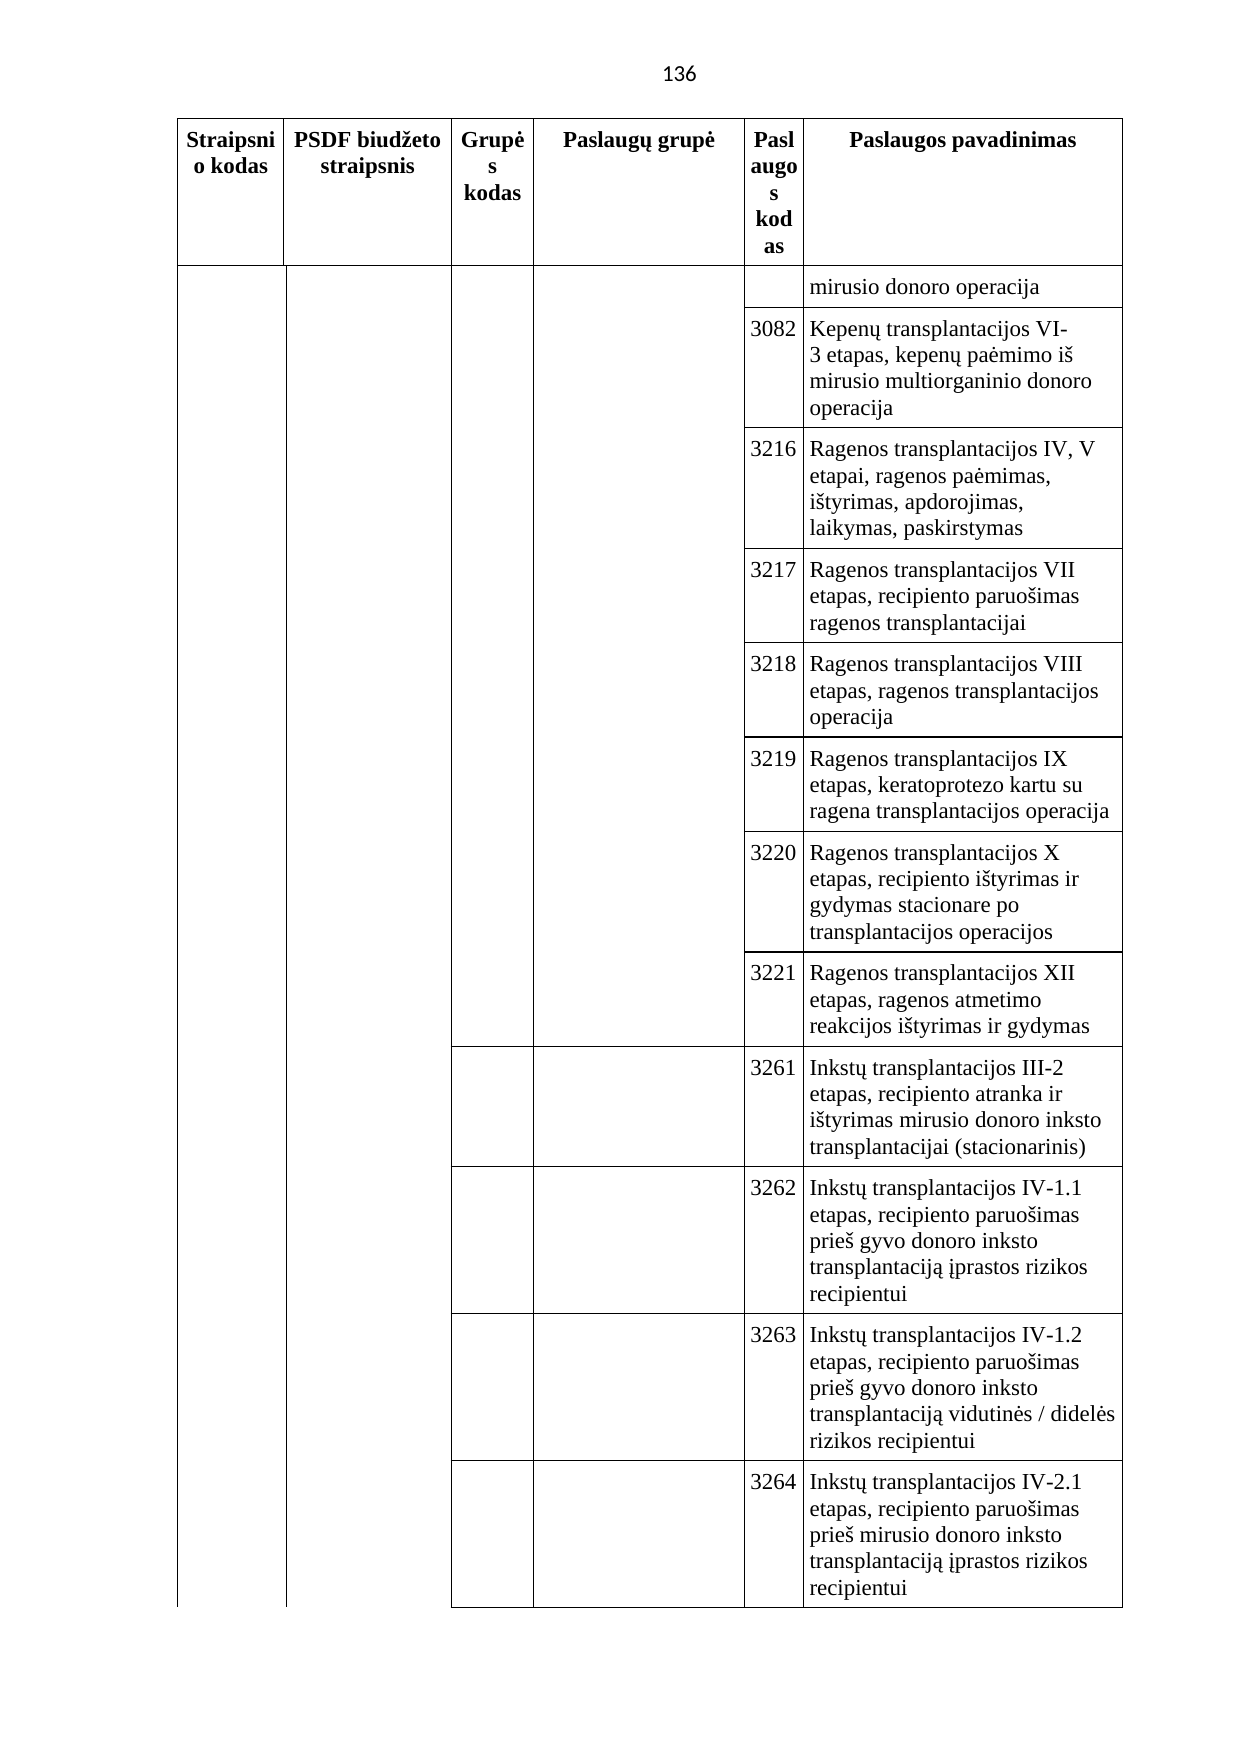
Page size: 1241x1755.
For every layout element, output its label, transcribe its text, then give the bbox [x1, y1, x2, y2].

table_cell [287, 1460, 451, 1607]
table_header Paslaugos kodas [745, 119, 803, 265]
table_cell 3220 [745, 832, 803, 951]
table_cell [178, 736, 286, 831]
table_cell [287, 1313, 451, 1460]
table_cell Ragenos transplantacijos IV, V etapai, ragenos paėmimas, ištyrimas, apdorojimas, laikymas, paskirstymas [804, 428, 1122, 548]
table_cell [178, 427, 286, 548]
table_cell 3219 [745, 738, 803, 831]
table_cell [178, 831, 286, 951]
table_cell [178, 951, 286, 1046]
table_cell [178, 1460, 286, 1607]
table_header Paslaugų grupė [534, 119, 744, 265]
table_cell [534, 1167, 744, 1313]
table_cell Inkstų transplantacijos IV-2.1 etapas, recipiento paruošimas prieš mirusio donoro inksto transplantaciją įprastos rizikos recipientui [804, 1461, 1122, 1607]
table_cell [287, 736, 451, 831]
table_cell [287, 642, 451, 736]
table_cell [287, 548, 451, 642]
table_cell 3082 [745, 308, 803, 427]
table_cell [287, 427, 451, 548]
table_cell [178, 1313, 286, 1460]
table_cell [745, 266, 803, 307]
table_cell Ragenos transplantacijos VIII etapas, ragenos transplantacijos operacija [804, 643, 1122, 736]
table_cell 3221 [745, 953, 803, 1046]
table_cell [452, 1047, 533, 1166]
table_cell Inkstų transplantacijos IV-1.1 etapas, recipiento paruošimas prieš gyvo donoro inksto transplantaciją įprastos rizikos recipientui [804, 1167, 1122, 1313]
table_cell [534, 266, 744, 307]
table_header PSDF biudžeto straipsnis [284, 119, 451, 265]
table_cell 3216 [745, 428, 803, 548]
table_cell [287, 1046, 451, 1166]
table_cell [452, 266, 533, 307]
table_cell [534, 1461, 744, 1607]
table_cell [452, 1314, 533, 1460]
table_header Grupės kodas [452, 119, 533, 265]
table_cell [287, 951, 451, 1046]
table_cell [287, 1166, 451, 1313]
table_cell 3262 [745, 1167, 803, 1313]
table_cell [178, 307, 286, 427]
table_cell [452, 307, 533, 1046]
table_cell Ragenos transplantacijos X etapas, recipiento ištyrimas ir gydymas stacionare po transplantacijos operacijos [804, 832, 1122, 951]
table_cell [178, 266, 286, 307]
table_cell [287, 831, 451, 951]
table_header Paslaugos pavadinimas [804, 119, 1122, 265]
table_cell [178, 1166, 286, 1313]
table_cell mirusio donoro operacija [804, 266, 1122, 307]
table_header Straipsnio kodas [178, 119, 283, 265]
table_cell [178, 642, 286, 736]
table_cell 3263 [745, 1314, 803, 1460]
table_cell [534, 307, 744, 1046]
table_cell Ragenos transplantacijos XII etapas, ragenos atmetimo reakcijos ištyrimas ir gydymas [804, 953, 1122, 1046]
table_cell Inkstų transplantacijos IV-1.2 etapas, recipiento paruošimas prieš gyvo donoro inksto transplantaciją vidutinės / didelės rizikos recipientui [804, 1314, 1122, 1460]
table_cell Inkstų transplantacijos III-2 etapas, recipiento atranka ir ištyrimas mirusio donoro inksto transplantacijai (stacionarinis) [804, 1047, 1122, 1166]
table_cell 3217 [745, 549, 803, 642]
table_cell 3264 [745, 1461, 803, 1607]
table_cell [534, 1047, 744, 1166]
table_cell 3261 [745, 1047, 803, 1166]
table_cell [178, 548, 286, 642]
table_cell [452, 1461, 533, 1607]
table_cell [178, 1046, 286, 1166]
table_cell [287, 307, 451, 427]
table_cell Ragenos transplantacijos VII etapas, recipiento paruošimas ragenos transplantacijai [804, 549, 1122, 642]
table_cell [534, 1314, 744, 1460]
table_cell [287, 266, 451, 307]
table_cell [452, 1167, 533, 1313]
table_cell Kepenų transplantacijos VI-3 etapas, kepenų paėmimo iš mirusio multiorganinio donoro operacija [804, 308, 1122, 427]
table_cell Ragenos transplantacijos IX etapas, keratoprotezo kartu su ragena transplantacijos operacija [804, 738, 1122, 831]
table_cell 3218 [745, 643, 803, 736]
